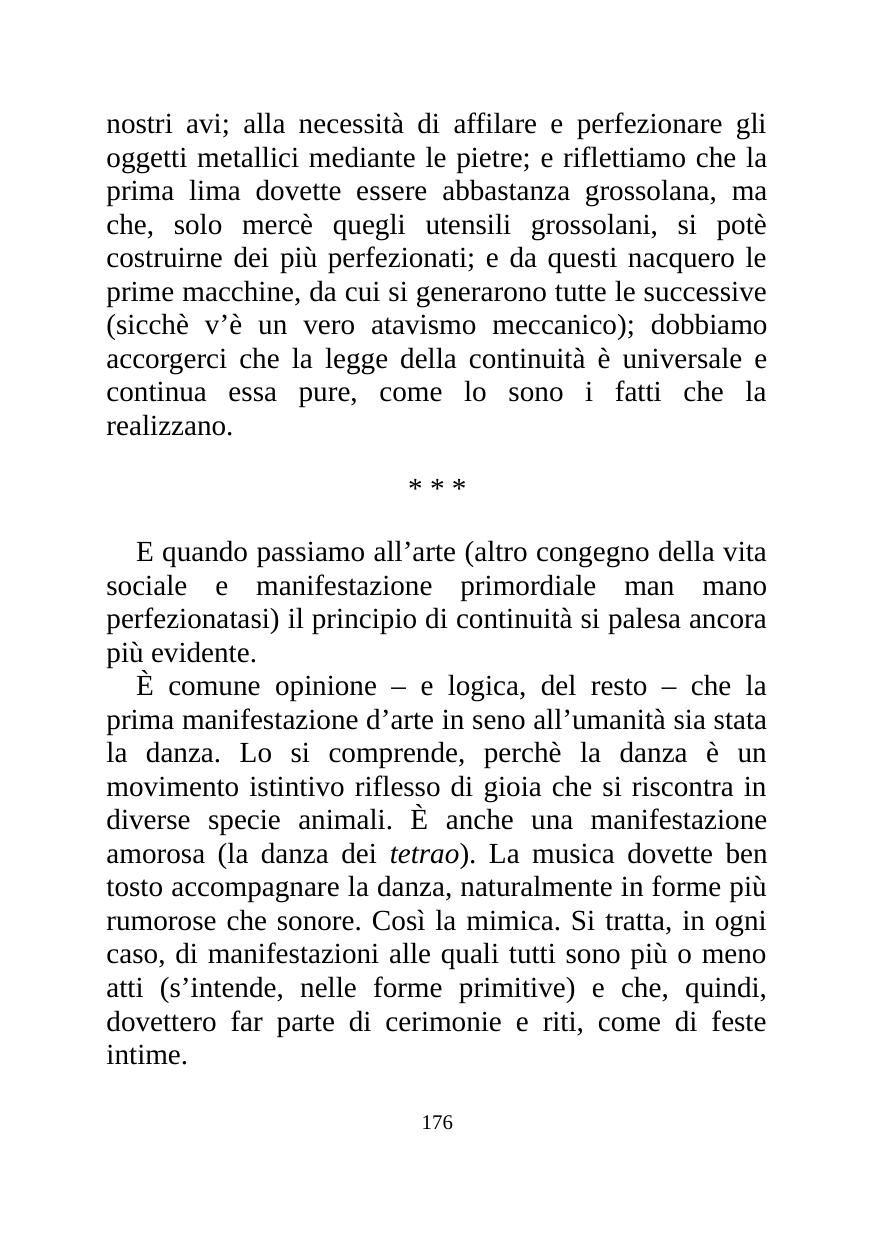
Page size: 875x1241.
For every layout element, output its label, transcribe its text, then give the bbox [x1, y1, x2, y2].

text E quando passiamo all’arte (altro congegno della vita sociale e manifestazione primordiale man mano perfezionatasi) il principio di continuità si palesa ancora più evidente. [106, 534, 768, 668]
text È comune opinione – e logica, del resto – che la prima manifestazione d’arte in seno all’umanità sia stata la danza. Lo si comprende, perchè la danza è un movimento istintivo riflesso di gioia che si riscontra in diverse specie animali. È anche una manifestazione amorosa (la danza dei tetrao). La musica dovette ben tosto accompagnare la danza, naturalmente in forme più rumorose che sonore. Così la mimica. Si tratta, in ogni caso, di manifestazioni alle quali tutti sono più o meno atti (s’intende, nelle forme primitive) e che, quindi, dovettero far parte di cerimonie e riti, come di feste intime. [106, 668, 768, 1071]
text * * * [106, 471, 768, 505]
text nostri avi; alla necessità di affilare e perfezionare gli oggetti metallici mediante le pietre; e riflettiamo che la prima lima dovette essere abbastanza grossolana, ma che, solo mercè quegli utensili grossolani, si potè costruirne dei più perfezionati; e da questi nacquero le prime macchine, da cui si generarono tutte le successive (sicchè v’è un vero atavismo meccanico); dobbiamo accorgerci che la legge della continuità è universale e continua essa pure, come lo sono i fatti che la realizzano. [106, 106, 768, 442]
